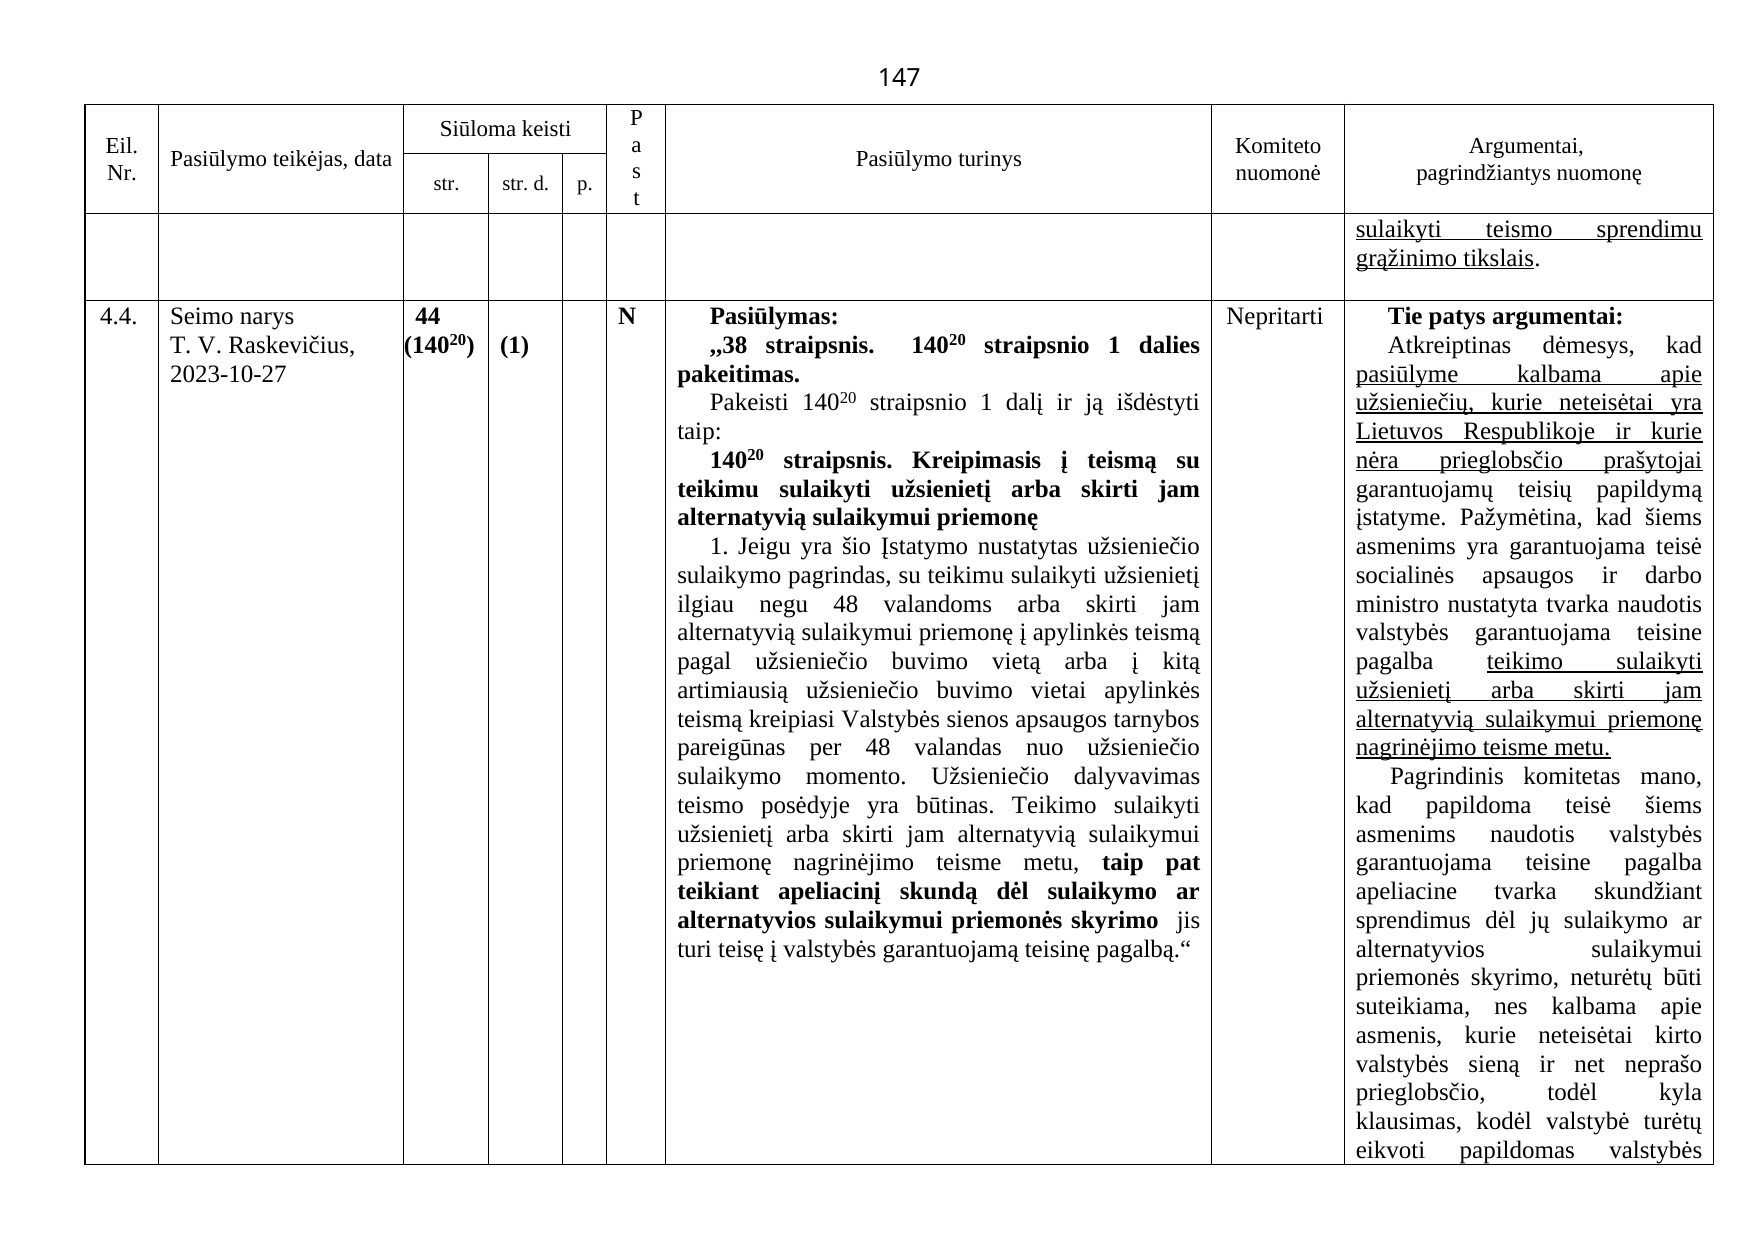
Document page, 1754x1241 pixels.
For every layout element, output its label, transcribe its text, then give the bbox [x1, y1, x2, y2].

table_cell 4.4. [86, 301, 158, 1164]
table_cell [404, 214, 488, 300]
table_cell p. [563, 154, 606, 213]
table_cell sulaikyti teismo sprendimu grąžinimo tikslais. [1345, 214, 1713, 300]
table_cell Nepritarti [1212, 301, 1344, 1164]
table_cell Tie patys argumentai: Atkreiptinas dėmesys, kad pasiūlyme kalbama apie užsieniečių, kurie neteisėtai yra Lietuvos Respublikoje ir kurie nėra prieglobsčio prašytojai garantuojamų teisių papildymą įstatyme. Pažymėtina, kad šiems asmenims yra garantuojama teisė socialinės apsaugos ir darbo ministro nustatyta tvarka naudotis valstybės garantuojama teisine pagalba teikimo sulaikyti užsienietį arba skirti jam alternatyvią sulaikymui priemonę nagrinėjimo teisme metu. Pagrindinis komitetas mano, kad papildoma teisė šiems asmenims naudotis valstybės garantuojama teisine pagalba apeliacine tvarka skundžiant sprendimus dėl jų sulaikymo ar alternatyvios sulaikymui priemonės skyrimo, neturėtų būti suteikiama, nes kalbama apie asmenis, kurie neteisėtai kirto valstybės sieną ir net neprašo prieglobsčio, todėl kyla klausimas, kodėl valstybė turėtų eikvoti papildomas valstybės [1345, 301, 1713, 1164]
table_cell [563, 214, 606, 300]
table_header Argumentai, pagrindžiantys nuomonę [1345, 105, 1713, 213]
table_header Komiteto nuomonė [1212, 105, 1344, 213]
table_cell N [607, 301, 665, 1164]
table_cell 44 (14020) [404, 301, 488, 1164]
table_header Eil. Nr. [86, 105, 158, 213]
table_cell str. [404, 154, 488, 213]
table_cell Pasiūlymas: ,,38 straipsnis. 14020 straipsnio 1 dalies pakeitimas. Pakeisti 14020 straipsnio 1 dalį ir ją išdėstyti taip: 14020 straipsnis. Kreipimasis į teismą su teikimu sulaikyti užsienietį arba skirti jam alternatyvią sulaikymui priemonę 1. Jeigu yra šio Įstatymo nustatytas užsieniečio sulaikymo pagrindas, su teikimu sulaikyti užsienietį ilgiau negu 48 valandoms arba skirti jam alternatyvią sulaikymui priemonę į apylinkės teismą pagal užsieniečio buvimo vietą arba į kitą artimiausią užsieniečio buvimo vietai apylinkės teismą kreipiasi Valstybės sienos apsaugos tarnybos pareigūnas per 48 valandas nuo užsieniečio sulaikymo momento. Užsieniečio dalyvavimas teismo posėdyje yra būtinas. Teikimo sulaikyti užsienietį arba skirti jam alternatyvią sulaikymui priemonę nagrinėjimo teisme metu, taip pat teikiant apeliacinį skundą dėl sulaikymo ar alternatyvios sulaikymui priemonės skyrimo jis turi teisę į valstybės garantuojamą teisinę pagalbą.“ [666, 301, 1211, 1164]
table_cell str. d. [489, 154, 562, 213]
table_cell (1) [489, 301, 562, 1164]
table_cell [159, 214, 403, 300]
table_cell [489, 214, 562, 300]
table_cell [1212, 214, 1344, 300]
table_header Pasiūlymo teikėjas, data [159, 105, 403, 213]
table_header Siūloma keisti [404, 105, 606, 153]
table_cell Seimo narys T. V. Raskevičius, 2023-10-27 [159, 301, 403, 1164]
table_cell [563, 301, 606, 1164]
table_cell [86, 214, 158, 300]
table_header Pasiūlymo turinys [666, 105, 1211, 213]
table_cell [666, 214, 1211, 300]
table_header Pastabos [607, 105, 665, 213]
table_cell N [607, 214, 665, 300]
